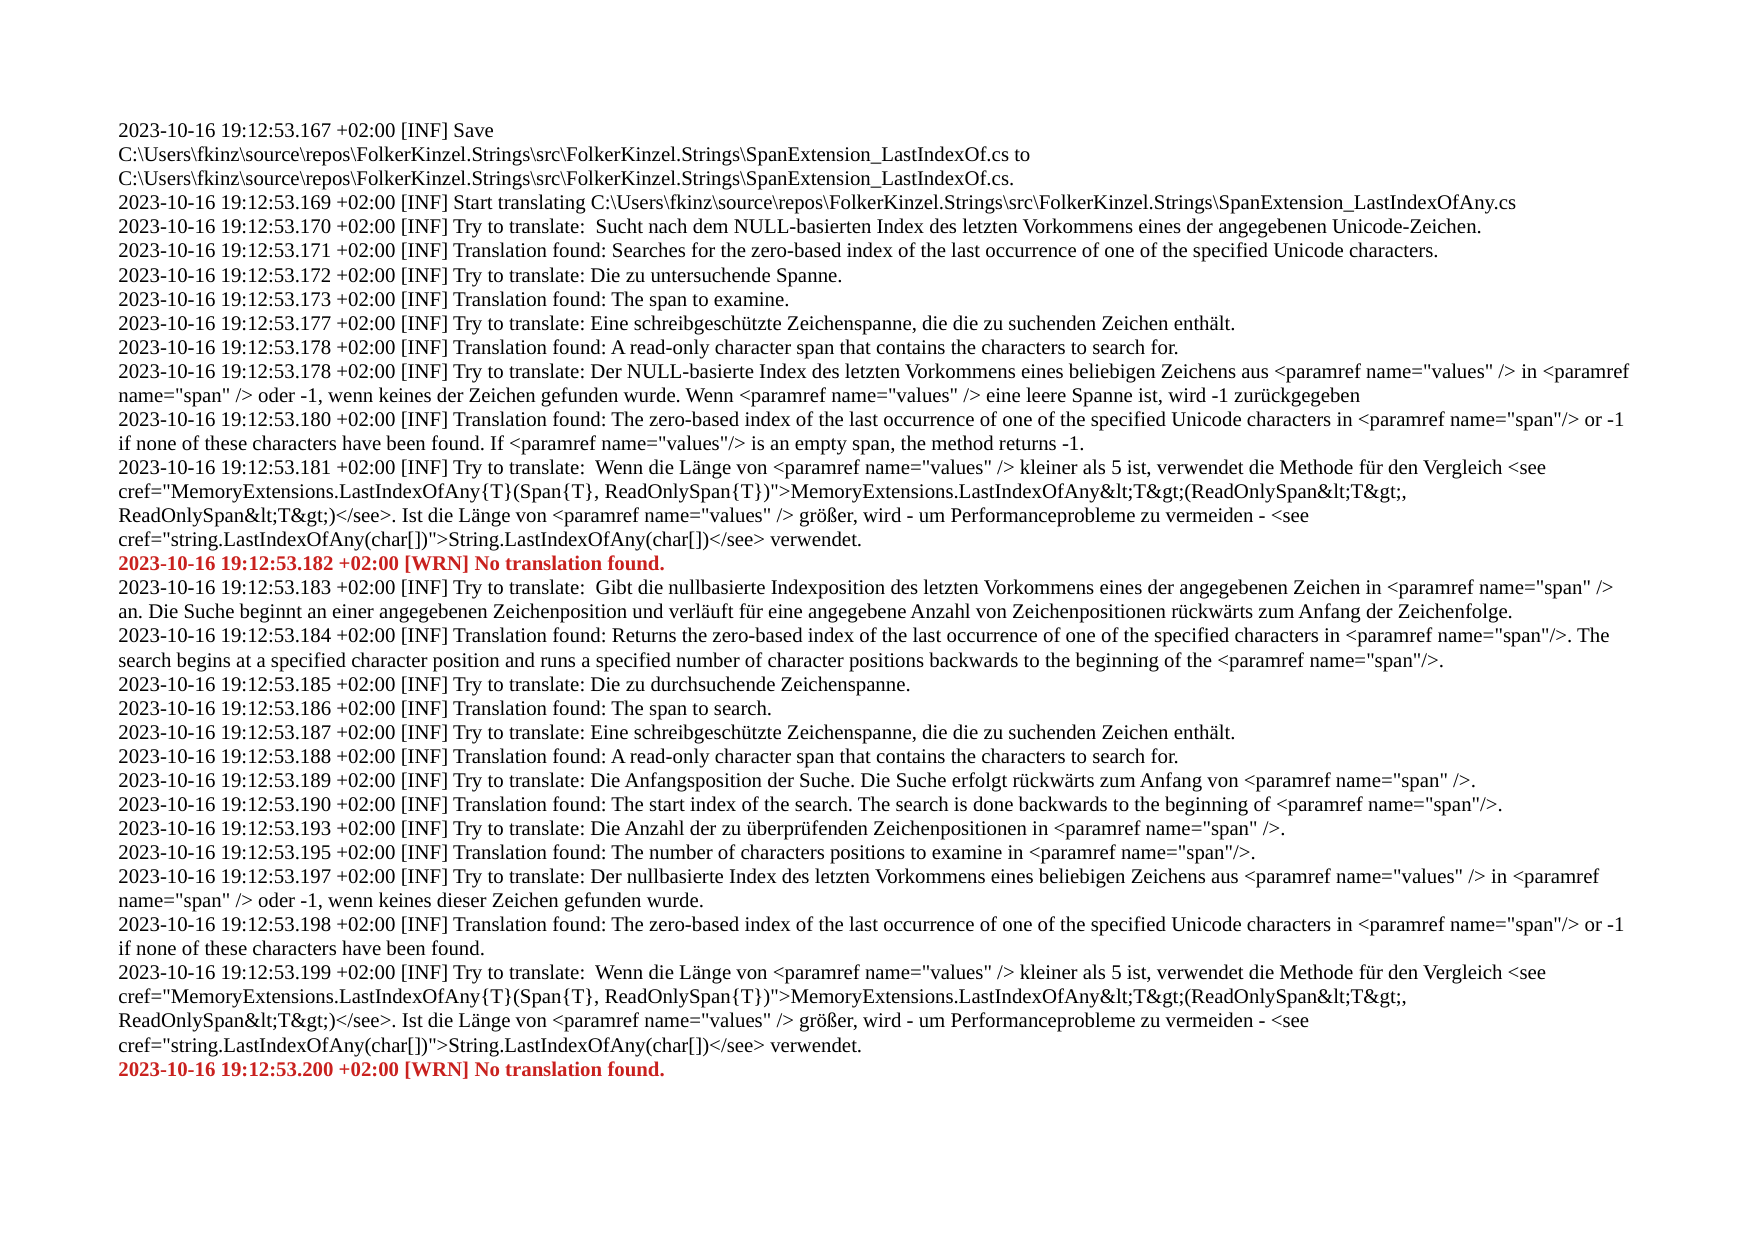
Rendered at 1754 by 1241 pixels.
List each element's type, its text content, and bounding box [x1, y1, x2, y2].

text 2023-10-16 19:12:53.177 +02:00 [INF] Try to translate: Eine schreibgeschützte Zeichenspanne, die die zu suchenden Zeichen enthält. [118, 311, 1636, 335]
text 2023-10-16 19:12:53.178 +02:00 [INF] Try to translate: Der NULL-basierte Index des letzten Vorkommens eines beliebigen Zeichens aus <paramref name="values" /> in <paramref name="span" /> oder -1, wenn keines der Zeichen gefunden wurde. Wenn <paramref name="values" /> eine leere Spanne ist, wird -1 zurückgegeben [118, 359, 1636, 407]
text 2023-10-16 19:12:53.187 +02:00 [INF] Try to translate: Eine schreibgeschützte Zeichenspanne, die die zu suchenden Zeichen enthält. [118, 720, 1636, 744]
text 2023-10-16 19:12:53.200 +02:00 [WRN] No translation found. [118, 1057, 1636, 1081]
text 2023-10-16 19:12:53.186 +02:00 [INF] Translation found: The span to search. [118, 696, 1636, 720]
text 2023-10-16 19:12:53.184 +02:00 [INF] Translation found: Returns the zero-based index of the last occurrence of one of the specified characters in <paramref name="span"/>. The search begins at a specified character position and runs a specified number of character positions backwards to the beginning of the <paramref name="span"/>. [118, 623, 1636, 672]
text 2023-10-16 19:12:53.199 +02:00 [INF] Try to translate: Wenn die Länge von <paramref name="values" /> kleiner als 5 ist, verwendet die Methode für den Vergleich <see cref="MemoryExtensions.LastIndexOfAny{T}(Span{T}, ReadOnlySpan{T})">MemoryExtensions.LastIndexOfAny&lt;T&gt;(ReadOnlySpan&lt;T&gt;, ReadOnlySpan&lt;T&gt;)</see>. Ist die Länge von <paramref name="values" /> größer, wird - um Performanceprobleme zu vermeiden - <see cref="string.LastIndexOfAny(char[])">String.LastIndexOfAny(char[])</see> verwendet. [118, 960, 1636, 1057]
text 2023-10-16 19:12:53.180 +02:00 [INF] Translation found: The zero-based index of the last occurrence of one of the specified Unicode characters in <paramref name="span"/> or -1 if none of these characters have been found. If <paramref name="values"/> is an empty span, the method returns -1. [118, 407, 1636, 455]
text 2023-10-16 19:12:53.188 +02:00 [INF] Translation found: A read-only character span that contains the characters to search for. [118, 744, 1636, 768]
text 2023-10-16 19:12:53.185 +02:00 [INF] Try to translate: Die zu durchsuchende Zeichenspanne. [118, 672, 1636, 696]
text 2023-10-16 19:12:53.190 +02:00 [INF] Translation found: The start index of the search. The search is done backwards to the beginning of <paramref name="span"/>. [118, 792, 1636, 816]
text 2023-10-16 19:12:53.169 +02:00 [INF] Start translating C:\Users\fkinz\source\repos\FolkerKinzel.Strings\src\FolkerKinzel.Strings\SpanExtension_LastIndexOfAny.cs [118, 190, 1636, 214]
text 2023-10-16 19:12:53.198 +02:00 [INF] Translation found: The zero-based index of the last occurrence of one of the specified Unicode characters in <paramref name="span"/> or -1 if none of these characters have been found. [118, 912, 1636, 960]
text 2023-10-16 19:12:53.181 +02:00 [INF] Try to translate: Wenn die Länge von <paramref name="values" /> kleiner als 5 ist, verwendet die Methode für den Vergleich <see cref="MemoryExtensions.LastIndexOfAny{T}(Span{T}, ReadOnlySpan{T})">MemoryExtensions.LastIndexOfAny&lt;T&gt;(ReadOnlySpan&lt;T&gt;, ReadOnlySpan&lt;T&gt;)</see>. Ist die Länge von <paramref name="values" /> größer, wird - um Performanceprobleme zu vermeiden - <see cref="string.LastIndexOfAny(char[])">String.LastIndexOfAny(char[])</see> verwendet. [118, 455, 1636, 551]
text 2023-10-16 19:12:53.167 +02:00 [INF] Save C:\Users\fkinz\source\repos\FolkerKinzel.Strings\src\FolkerKinzel.Strings\SpanExtension_LastIndexOf.cs to C:\Users\fkinz\source\repos\FolkerKinzel.Strings\src\FolkerKinzel.Strings\SpanExtension_LastIndexOf.cs. [118, 118, 1636, 190]
text 2023-10-16 19:12:53.171 +02:00 [INF] Translation found: Searches for the zero-based index of the last occurrence of one of the specified Unicode characters. [118, 238, 1636, 262]
text 2023-10-16 19:12:53.183 +02:00 [INF] Try to translate: Gibt die nullbasierte Indexposition des letzten Vorkommens eines der angegebenen Zeichen in <paramref name="span" /> an. Die Suche beginnt an einer angegebenen Zeichenposition und verläuft für eine angegebene Anzahl von Zeichenpositionen rückwärts zum Anfang der Zeichenfolge. [118, 575, 1636, 623]
text 2023-10-16 19:12:53.195 +02:00 [INF] Translation found: The number of characters positions to examine in <paramref name="span"/>. [118, 840, 1636, 864]
text 2023-10-16 19:12:53.182 +02:00 [WRN] No translation found. [118, 551, 1636, 575]
text 2023-10-16 19:12:53.197 +02:00 [INF] Try to translate: Der nullbasierte Index des letzten Vorkommens eines beliebigen Zeichens aus <paramref name="values" /> in <paramref name="span" /> oder -1, wenn keines dieser Zeichen gefunden wurde. [118, 864, 1636, 912]
text 2023-10-16 19:12:53.172 +02:00 [INF] Try to translate: Die zu untersuchende Spanne. [118, 262, 1636, 287]
text 2023-10-16 19:12:53.173 +02:00 [INF] Translation found: The span to examine. [118, 287, 1636, 311]
text 2023-10-16 19:12:53.189 +02:00 [INF] Try to translate: Die Anfangsposition der Suche. Die Suche erfolgt rückwärts zum Anfang von <paramref name="span" />. [118, 768, 1636, 792]
text 2023-10-16 19:12:53.178 +02:00 [INF] Translation found: A read-only character span that contains the characters to search for. [118, 335, 1636, 359]
text 2023-10-16 19:12:53.170 +02:00 [INF] Try to translate: Sucht nach dem NULL-basierten Index des letzten Vorkommens eines der angegebenen Unicode-Zeichen. [118, 214, 1636, 238]
text 2023-10-16 19:12:53.193 +02:00 [INF] Try to translate: Die Anzahl der zu überprüfenden Zeichenpositionen in <paramref name="span" />. [118, 816, 1636, 840]
